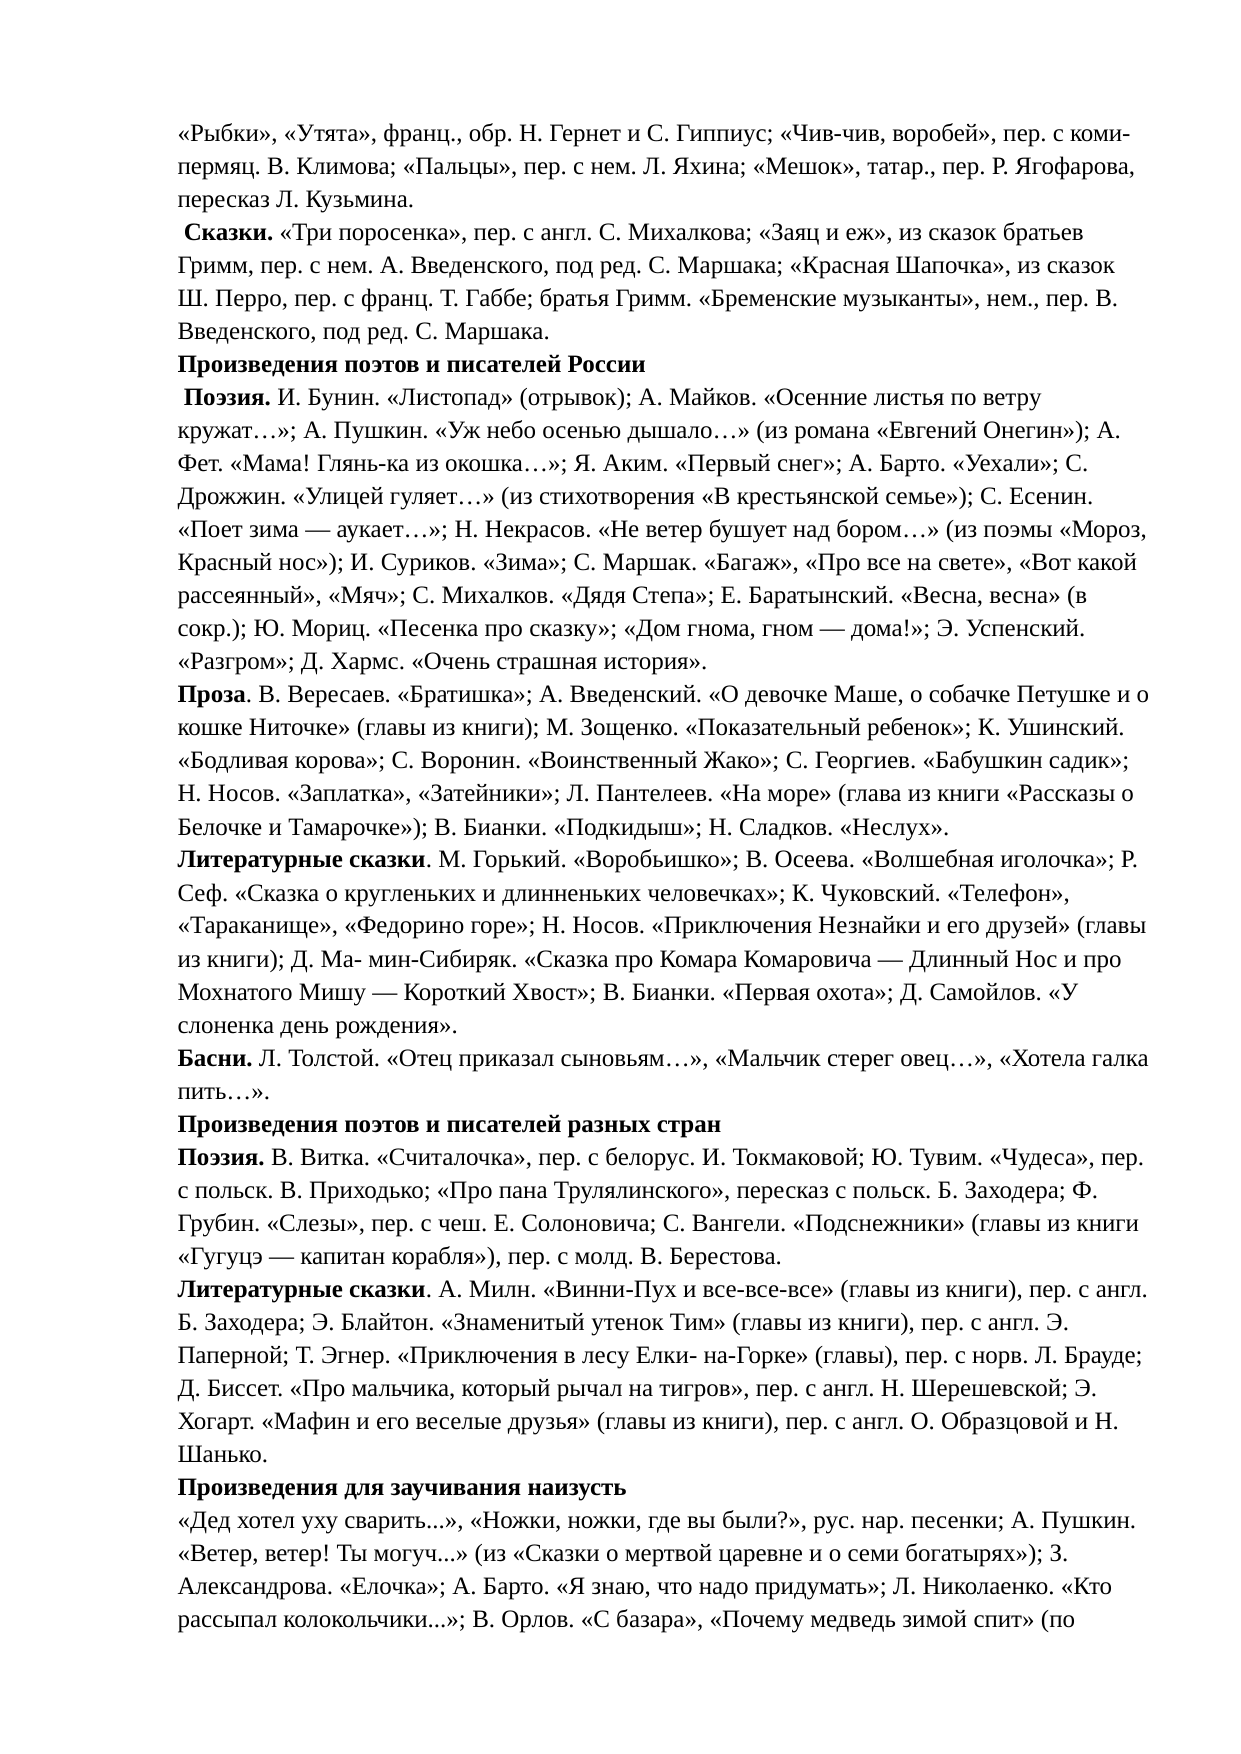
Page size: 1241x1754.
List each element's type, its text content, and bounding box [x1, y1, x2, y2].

text «Дед хотел уху сварить...», «Ножки, ножки, где вы были?», рус. нар. песенки; А. Пушкин. «Ветер, ветер! Ты могуч...» (из «Сказки о мертвой царевне и о семи богатырях»); З. Александрова. «Елочка»; А. Барто. «Я знаю, что надо придумать»; Л. Николаенко. «Кто рассыпал колокольчики...»; В. Орлов. «С базара», «Почему медведь зимой спит» (по [177, 1505, 1152, 1633]
text Произведения поэтов и писателей России [177, 349, 1152, 378]
text Басни. Л. Толстой. «Отец приказал сыновьям…», «Мальчик стерег овец…», «Хотела галка пить…». [177, 1043, 1152, 1104]
text Литературные сказки. А. Милн. «Винни-Пух и все-все-все» (главы из книги), пер. с англ. Б. Заходера; Э. Блайтон. «Знаменитый утенок Тим» (главы из книги), пер. с англ. Э. Паперной; Т. Эгнер. «Приключения в лесу Елки- на-Горке» (главы), пер. с норв. Л. Брауде; Д. Биссет. «Про мальчика, который рычал на тигров», пер. с англ. Н. Шерешевской; Э. Хогарт. «Мафин и его веселые друзья» (главы из книги), пер. с англ. О. Образцовой и Н. Шанько. [177, 1274, 1152, 1468]
text Сказки. «Три поросенка», пер. с англ. С. Михалкова; «Заяц и еж», из сказок братьев Гримм, пер. с нем. А. Введенского, под ред. С. Маршака; «Красная Шапочка», из сказок Ш. Перро, пер. с франц. Т. Габбе; братья Гримм. «Бременские музыканты», нем., пер. В. Введенского, под ред. С. Маршака. [177, 217, 1152, 345]
text Литературные сказки. М. Горький. «Воробьишко»; В. Осеева. «Волшебная иголочка»; Р. Сеф. «Сказка о кругленьких и длинненьких человечках»; К. Чуковский. «Телефон», «Тараканище», «Федорино горе»; Н. Носов. «Приключения Незнайки и его друзей» (главы из книги); Д. Ма- мин-Сибиряк. «Сказка про Комара Комаровича — Длинный Нос и про Мохнатого Мишу — Короткий Хвост»; В. Бианки. «Первая охота»; Д. Самойлов. «У слоненка день рождения». [177, 844, 1152, 1038]
text Поэзия. И. Бунин. «Листопад» (отрывок); А. Майков. «Осенние листья по ветру кружат…»; А. Пушкин. «Уж небо осенью дышало…» (из романа «Евгений Онегин»); А. Фет. «Мама! Глянь-ка из окошка…»; Я. Аким. «Первый снег»; А. Барто. «Уехали»; С. Дрожжин. «Улицей гуляет…» (из стихотворения «В крестьянской семье»); С. Есенин. «Поет зима — аукает…»; Н. Некрасов. «Не ветер бушует над бором…» (из поэмы «Мороз, Красный нос»); И. Суриков. «Зима»; С. Маршак. «Багаж», «Про все на свете», «Вот какой рассеянный», «Мяч»; С. Михалков. «Дядя Степа»; Е. Баратынский. «Весна, весна» (в сокр.); Ю. Мориц. «Песенка про сказку»; «Дом гнома, гном — дома!»; Э. Успенский. «Разгром»; Д. Хармс. «Очень страшная история». [177, 382, 1152, 675]
text Произведения поэтов и писателей разных стран [177, 1109, 1152, 1137]
text Произведения для заучивания наизусть [177, 1472, 1152, 1501]
text Проза. В. Вересаев. «Братишка»; А. Введенский. «О девочке Маше, о собачке Петушке и о кошке Ниточке» (главы из книги); М. Зощенко. «Показательный ребенок»; К. Ушинский. «Бодливая корова»; С. Воронин. «Воинственный Жако»; С. Георгиев. «Бабушкин садик»; Н. Носов. «Заплатка», «Затейники»; Л. Пантелеев. «На море» (глава из книги «Рассказы о Белочке и Тамарочке»); В. Бианки. «Подкидыш»; Н. Сладков. «Неслух». [177, 679, 1152, 840]
text «Рыбки», «Утята», франц., обр. Н. Гернет и С. Гиппиус; «Чив-чив, воробей», пер. с коми-пермяц. В. Климова; «Пальцы», пер. с нем. Л. Яхина; «Мешок», татар., пер. Р. Ягофарова, пересказ Л. Кузьмина. [177, 118, 1152, 213]
text Поэзия. В. Витка. «Считалочка», пер. с белорус. И. Токмаковой; Ю. Тувим. «Чудеса», пер. с польск. В. Приходько; «Про пана Трулялинского», пересказ с польск. Б. Заходера; Ф. Грубин. «Слезы», пер. с чеш. Е. Солоновича; С. Вангели. «Подснежники» (главы из книги «Гугуцэ — капитан корабля»), пер. с молд. В. Берестова. [177, 1142, 1152, 1269]
